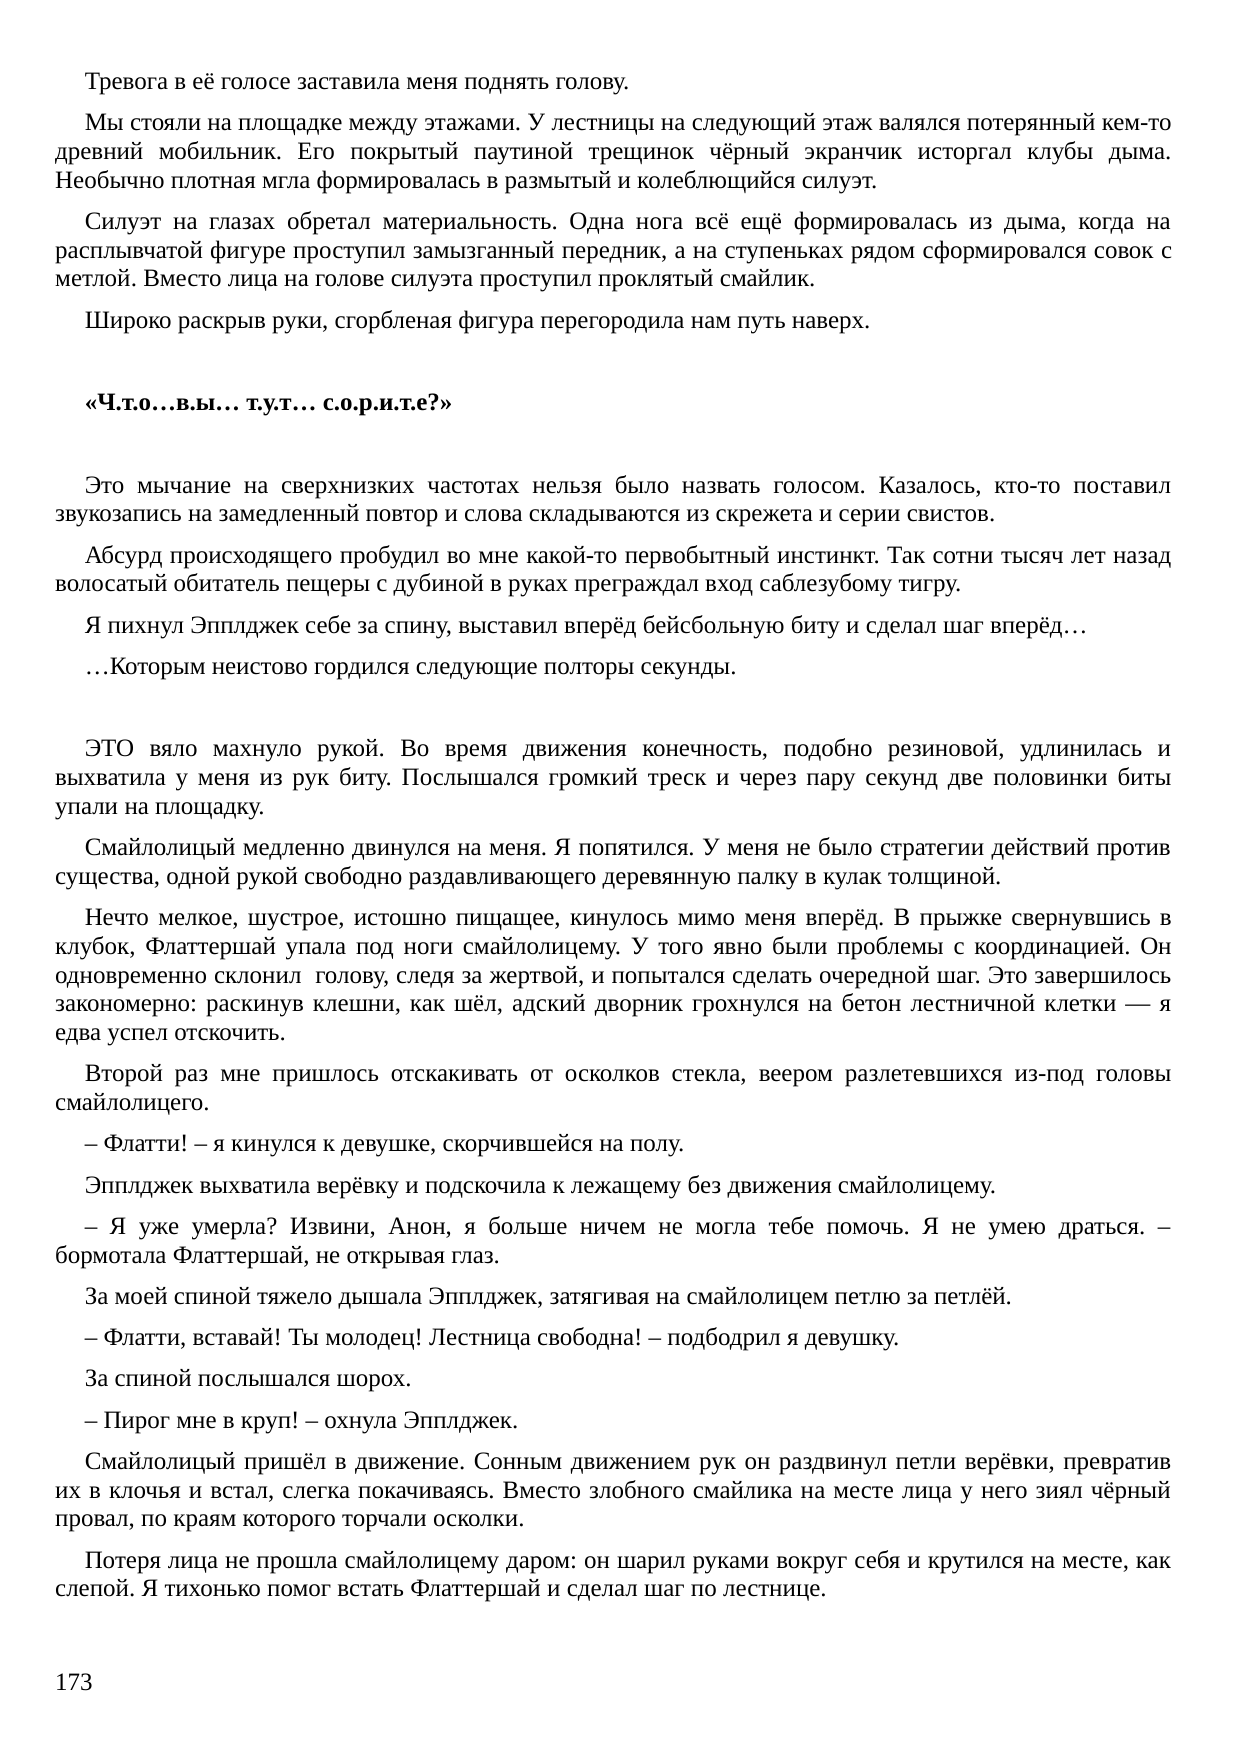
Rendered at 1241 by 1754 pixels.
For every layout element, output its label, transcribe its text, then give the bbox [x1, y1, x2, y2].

text – Флатти, вставай! Ты молодец! Лестница свободна! – подбодрил я девушку. [55, 1322, 1173, 1351]
text За спиной послышался шорох. [55, 1363, 1173, 1392]
text Мы стояли на площадке между этажами. У лестницы на следующий этаж валялся потерянный кем-то древний мобильник. Его покрытый паутиной трещинок чёрный экранчик исторгал клубы дыма. Необычно плотная мгла формировалась в размытый и колеблющийся силуэт. [55, 107, 1173, 193]
text Силуэт на глазах обретал материальность. Одна нога всё ещё формировалась из дыма, когда на расплывчатой фигуре проступил замызганный передник, а на ступеньках рядом сформировался совок с метлой. Вместо лица на голове силуэта проступил проклятый смайлик. [55, 206, 1173, 292]
text – Пирог мне в круп! – охнула Эпплджек. [55, 1405, 1173, 1433]
text ЭТО вяло махнуло рукой. Во время движения конечность, подобно резиновой, удлинилась и выхватила у меня из рук биту. Послышался громкий треск и через пару секунд две половинки биты упали на площадку. [55, 733, 1173, 820]
text – Я уже умерла? Извини, Анон, я больше ничем не могла тебе помочь. Я не умею драться. – бормотала Флаттершай, не открывая глаз. [55, 1211, 1173, 1268]
text Широко раскрыв руки, сгорбленая фигура перегородила нам путь наверх. [55, 305, 1173, 333]
text Смайлолицый медленно двинулся на меня. Я попятился. У меня не было стратегии действий против существа, одной рукой свободно раздавливающего деревянную палку в кулак толщиной. [55, 832, 1173, 890]
text Тревога в её голосе заставила меня поднять голову. [55, 66, 1173, 95]
text Второй раз мне пришлось отскакивать от осколков стекла, веером разлетевшихся из-под головы смайлолицего. [55, 1058, 1173, 1116]
text Абсурд происходящего пробудил во мне какой-то первобытный инстинкт. Так сотни тысяч лет назад волосатый обитатель пещеры с дубиной в руках преграждал вход саблезубому тигру. [55, 540, 1173, 597]
text За моей спиной тяжело дышала Эпплджек, затягивая на смайлолицем петлю за петлёй. [55, 1281, 1173, 1310]
text Смайлолицый пришёл в движение. Сонным движением рук он раздвинул петли верёвки, превратив их в клочья и встал, слегка покачиваясь. Вместо злобного смайлика на месте лица у него зиял чёрный провал, по краям которого торчали осколки. [55, 1446, 1173, 1532]
text Эпплджек выхватила верёвку и подскочила к лежащему без движения смайлолицему. [55, 1170, 1173, 1198]
text Это мычание на сверхнизких частотах нельзя было назвать голосом. Казалось, кто-то поставил звукозапись на замедленный повтор и слова складываются из скрежета и серии свистов. [55, 470, 1173, 527]
text – Флатти! – я кинулся к девушке, скорчившейся на полу. [55, 1128, 1173, 1157]
text …Которым неистово гордился следующие полторы секунды. [55, 651, 1173, 680]
text Я пихнул Эпплджек себе за спину, выставил вперёд бейсбольную биту и сделал шаг вперёд… [55, 610, 1173, 638]
text Нечто мелкое, шустрое, истошно пищащее, кинулось мимо меня вперёд. В прыжке свернувшись в клубок, Флаттершай упала под ноги смайлолицему. У того явно были проблемы с координацией. Он одновременно склонил голову, следя за жертвой, и попытался сделать очередной шаг. Это завершилось закономерно: раскинув клешни, как шёл, адский дворник грохнулся на бетон лестничной клетки — я едва успел отскочить. [55, 902, 1173, 1046]
text Потеря лица не прошла смайлолицему даром: он шарил руками вокруг себя и крутился на месте, как слепой. Я тихонько помог встать Флаттершай и сделал шаг по лестнице. [55, 1545, 1173, 1602]
text «Ч.т.о…в.ы… т.у.т… с.о.р.и.т.е?» [55, 387, 1173, 416]
